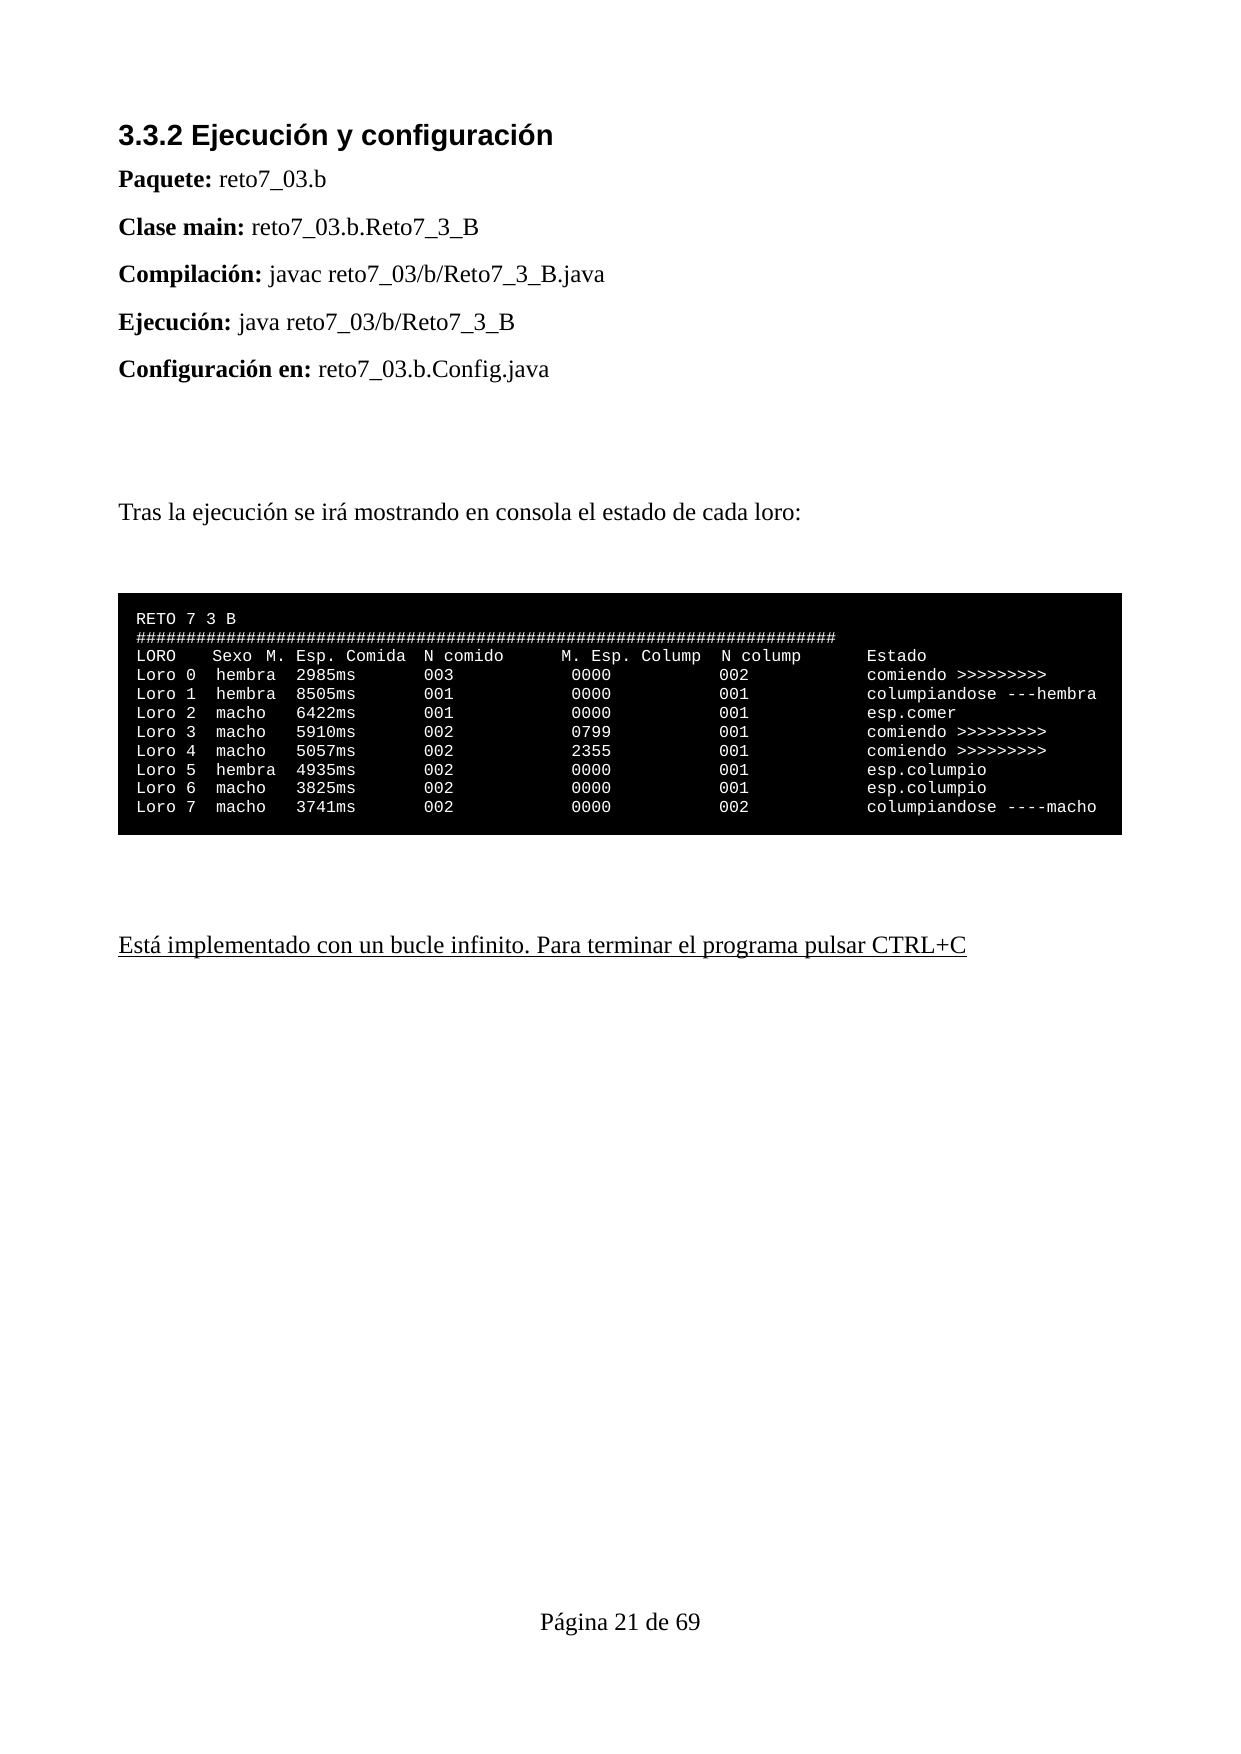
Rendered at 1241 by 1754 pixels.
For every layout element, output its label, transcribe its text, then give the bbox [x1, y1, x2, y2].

text RETO 7 3 B [118, 593, 1122, 629]
text Paquete: reto7_03.b [118, 164, 1122, 193]
text Loro 7 macho 3741ms 002 0000 002 columpiandose ----macho [118, 799, 1122, 835]
text ###################################################################### [118, 629, 1122, 648]
text Loro 2 macho 6422ms 001 0000 001 esp.comer [118, 704, 1122, 723]
text Configuración en: reto7_03.b.Config.java [118, 354, 1122, 383]
subtitle 3.3.2 Ejecución y configuración [118, 118, 1122, 152]
text Compilación: javac reto7_03/b/Reto7_3_B.java [118, 259, 1122, 288]
text Loro 6 macho 3825ms 002 0000 001 esp.columpio [118, 780, 1122, 799]
text Loro 5 hembra 4935ms 002 0000 001 esp.columpio [118, 761, 1122, 780]
text Loro 4 macho 5057ms 002 2355 001 comiendo >>>>>>>>> [118, 742, 1122, 761]
text Loro 3 macho 5910ms 002 0799 001 comiendo >>>>>>>>> [118, 723, 1122, 742]
text Ejecución: java reto7_03/b/Reto7_3_B [118, 307, 1122, 336]
text Tras la ejecución se irá mostrando en consola el estado de cada loro: [118, 497, 1122, 526]
text Loro 0 hembra 2985ms 003 0000 002 comiendo >>>>>>>>> [118, 667, 1122, 686]
text Clase main: reto7_03.b.Reto7_3_B [118, 212, 1122, 241]
text Está implementado con un bucle infinito. Para terminar el programa pulsar CTRL+C [118, 931, 1122, 959]
text LORO Sexo M. Esp. Comida N comido M. Esp. Colump N colump Estado [118, 648, 1122, 667]
text Loro 1 hembra 8505ms 001 0000 001 columpiandose ---hembra [118, 686, 1122, 704]
